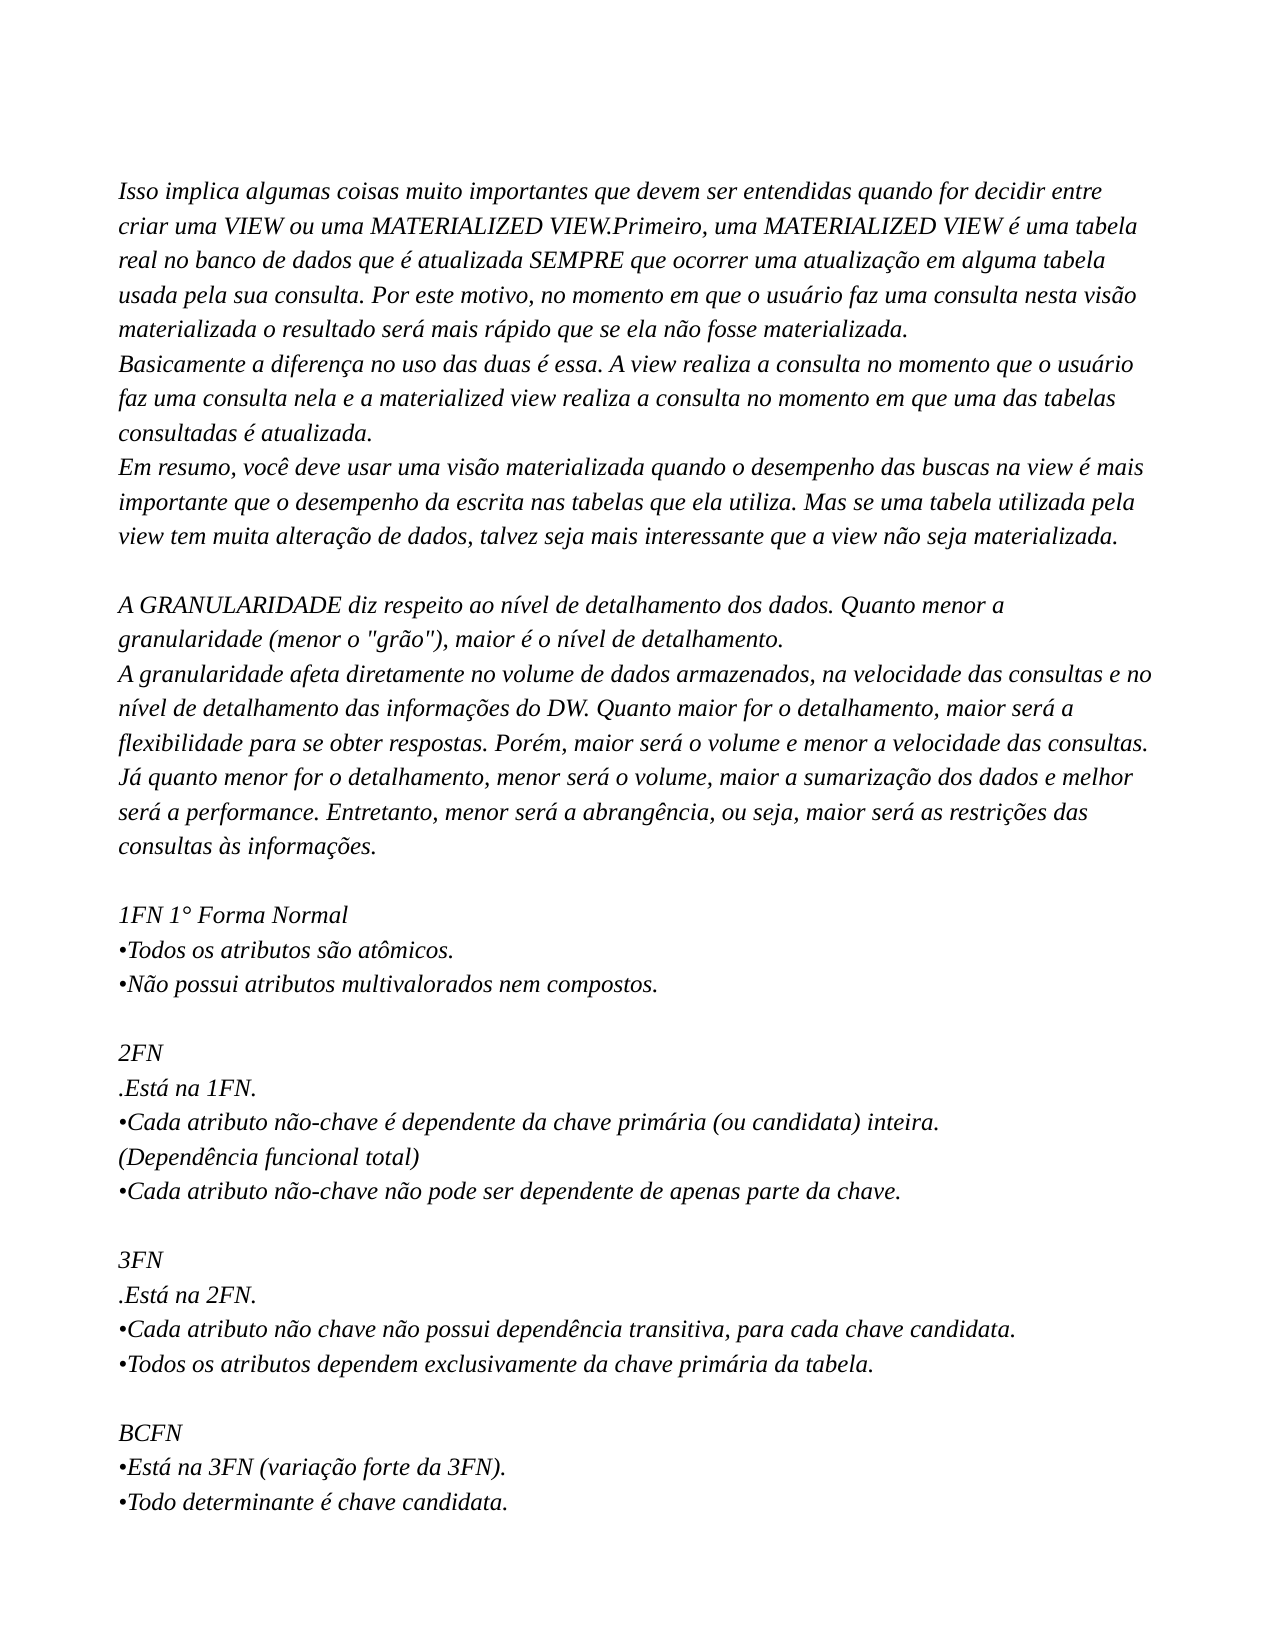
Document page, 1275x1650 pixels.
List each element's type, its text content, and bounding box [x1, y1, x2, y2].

text Isso implica algumas coisas muito importantes que devem ser entendidas quando for decidir entre criar uma VIEW ou uma MATERIALIZED VIEW.Primeiro, uma MATERIALIZED VIEW é uma tabela real no banco de dados que é atualizada SEMPRE que ocorrer uma atualização em alguma tabela usada pela sua consulta. Por este motivo, no momento em que o usuário faz uma consulta nesta visão materializada o resultado será mais rápido que se ela não fosse materializada. Basicamente a diferença no uso das duas é essa. A view realiza a consulta no momento que o usuário faz uma consulta nela e a materialized view realiza a consulta no momento em que uma das tabelas consultadas é atualizada. Em resumo, você deve usar uma visão materializada quando o desempenho das buscas na view é mais importante que o desempenho da escrita nas tabelas que ela utiliza. Mas se uma tabela utilizada pela view tem muita alteração de dados, talvez seja mais interessante que a view não seja materializada. A GRANULARIDADE diz respeito ao nível de detalhamento dos dados. Quanto menor a granularidade (menor o "grão"), maior é o nível de detalhamento. A granularidade afeta diretamente no volume de dados armazenados, na velocidade das consultas e no nível de detalhamento das informações do DW. Quanto maior for o detalhamento, maior será a flexibilidade para se obter respostas. Porém, maior será o volume e menor a velocidade das consultas. Já quanto menor for o detalhamento, menor será o volume, maior a sumarização dos dados e melhor será a performance. Entretanto, menor será a abrangência, ou seja, maior será as restrições das consultas às informações. 1FN 1° Forma Normal •Todos os atributos são atômicos. •Não possui atributos multivalorados nem compostos. 2FN .Está na 1FN. •Cada atributo não-chave é dependente da chave primária (ou candidata) inteira. (Dependência funcional total) •Cada atributo não-chave não pode ser dependente de apenas parte da chave. 3FN .Está na 2FN. •Cada atributo não chave não possui dependência transitiva, para cada chave candidata. •Todos os atributos dependem exclusivamente da chave primária da tabela. BCFN •Está na 3FN (variação forte da 3FN). •Todo determinante é chave candidata. [118, 176, 1157, 1515]
